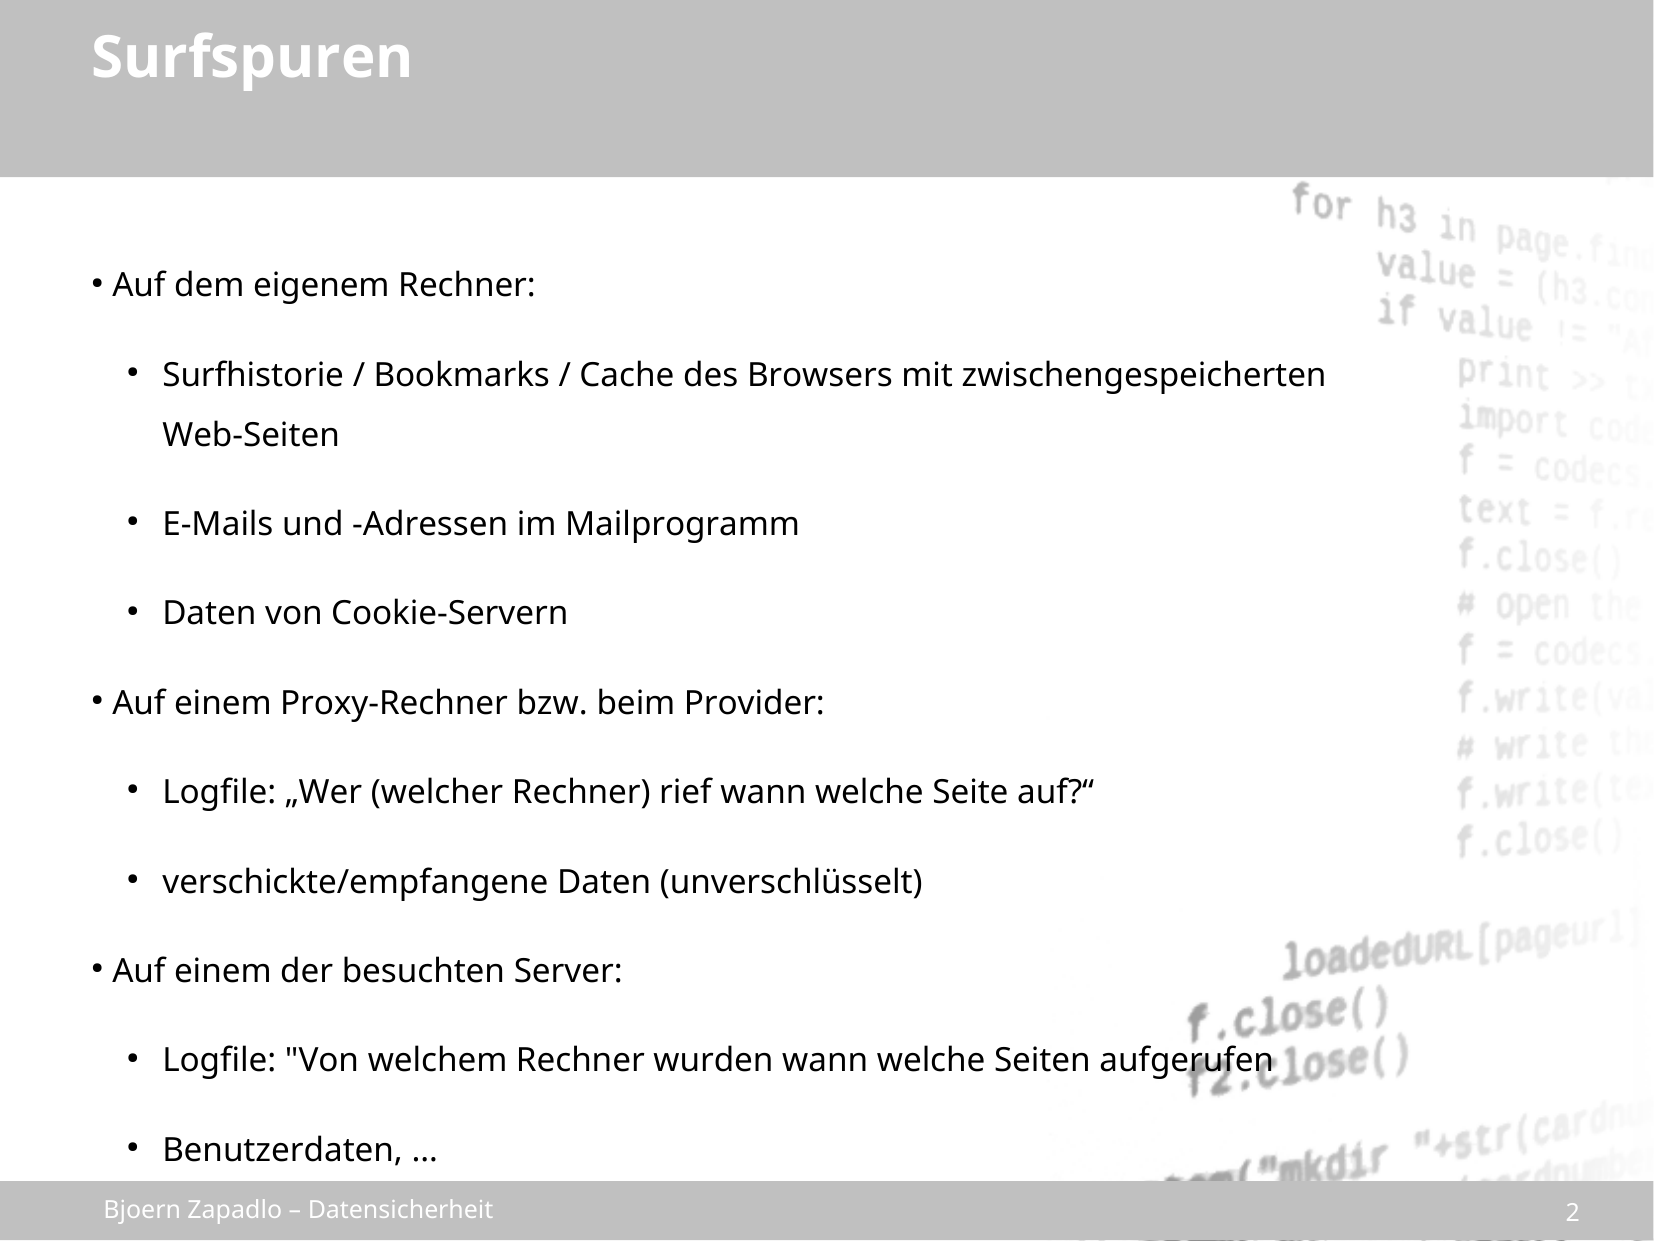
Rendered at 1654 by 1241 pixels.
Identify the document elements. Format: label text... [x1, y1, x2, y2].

text_box Auf dem eigenem Rechner: Surfhistorie / Bookmarks / Cache des Browsers mit zwischengespeicherten Web-Seiten E-Mails und -Adressen im Mailprogramm Daten von Cookie-Servern Auf einem Proxy-Rechner bzw. beim Provider: Logfile: „Wer (welcher Rechner) rief wann welche Seite auf?“ verschickte/empfangene Daten (unverschlüsselt) Auf einem der besuchten Server: Logfile: "Von welchem Rechner wurden wann welche Seiten aufgerufen Benutzerdaten, … [76, 236, 1432, 1176]
text_box Surfspuren [76, 17, 1444, 98]
picture [0, 178, 1654, 1181]
